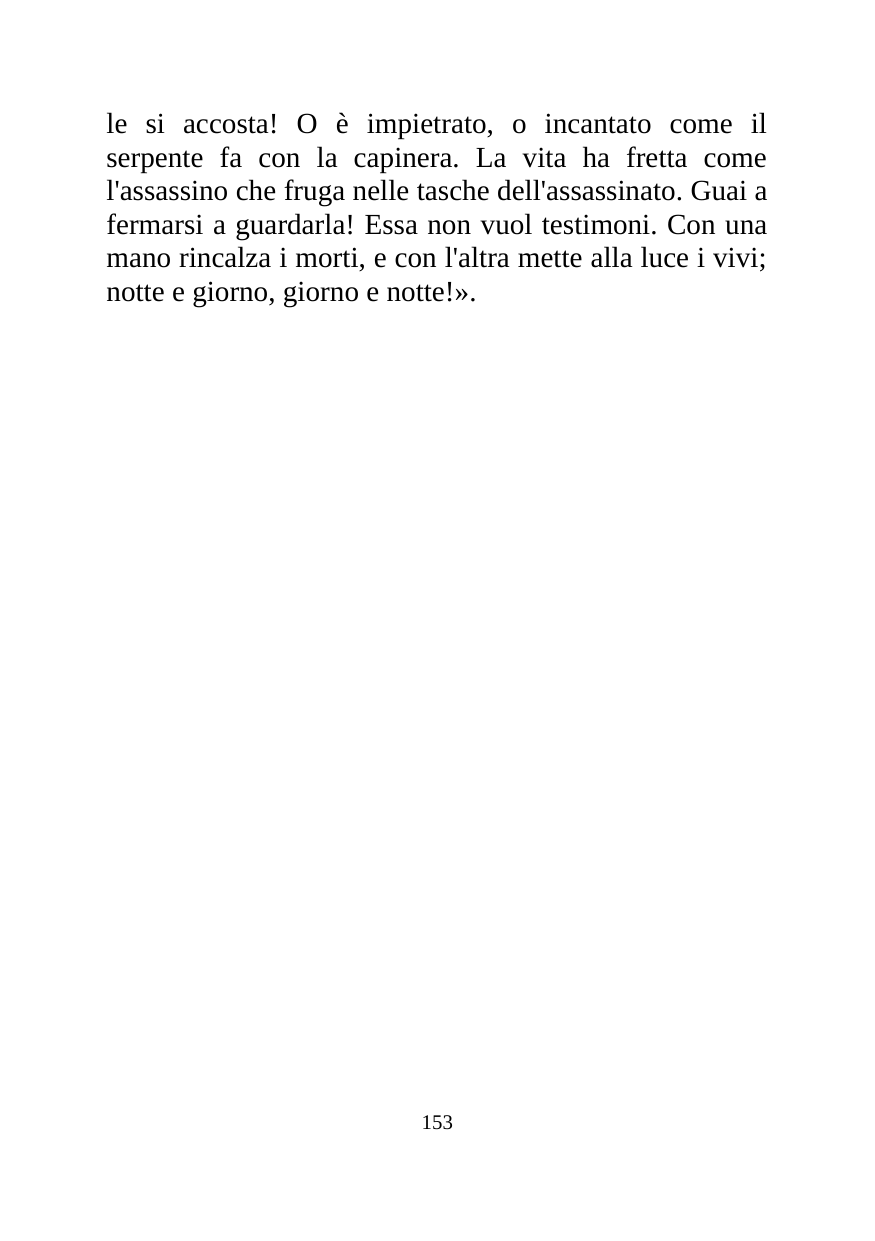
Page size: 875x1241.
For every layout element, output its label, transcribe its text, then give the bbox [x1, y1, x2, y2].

text le si accosta! O è impietrato, o incantato come il serpente fa con la capinera. La vita ha fretta come l'assassino che fruga nelle tasche dell'assassinato. Guai a fermarsi a guardarla! Essa non vuol testimoni. Con una mano rincalza i morti, e con l'altra mette alla luce i vivi; notte e giorno, giorno e notte!». [106, 106, 768, 307]
